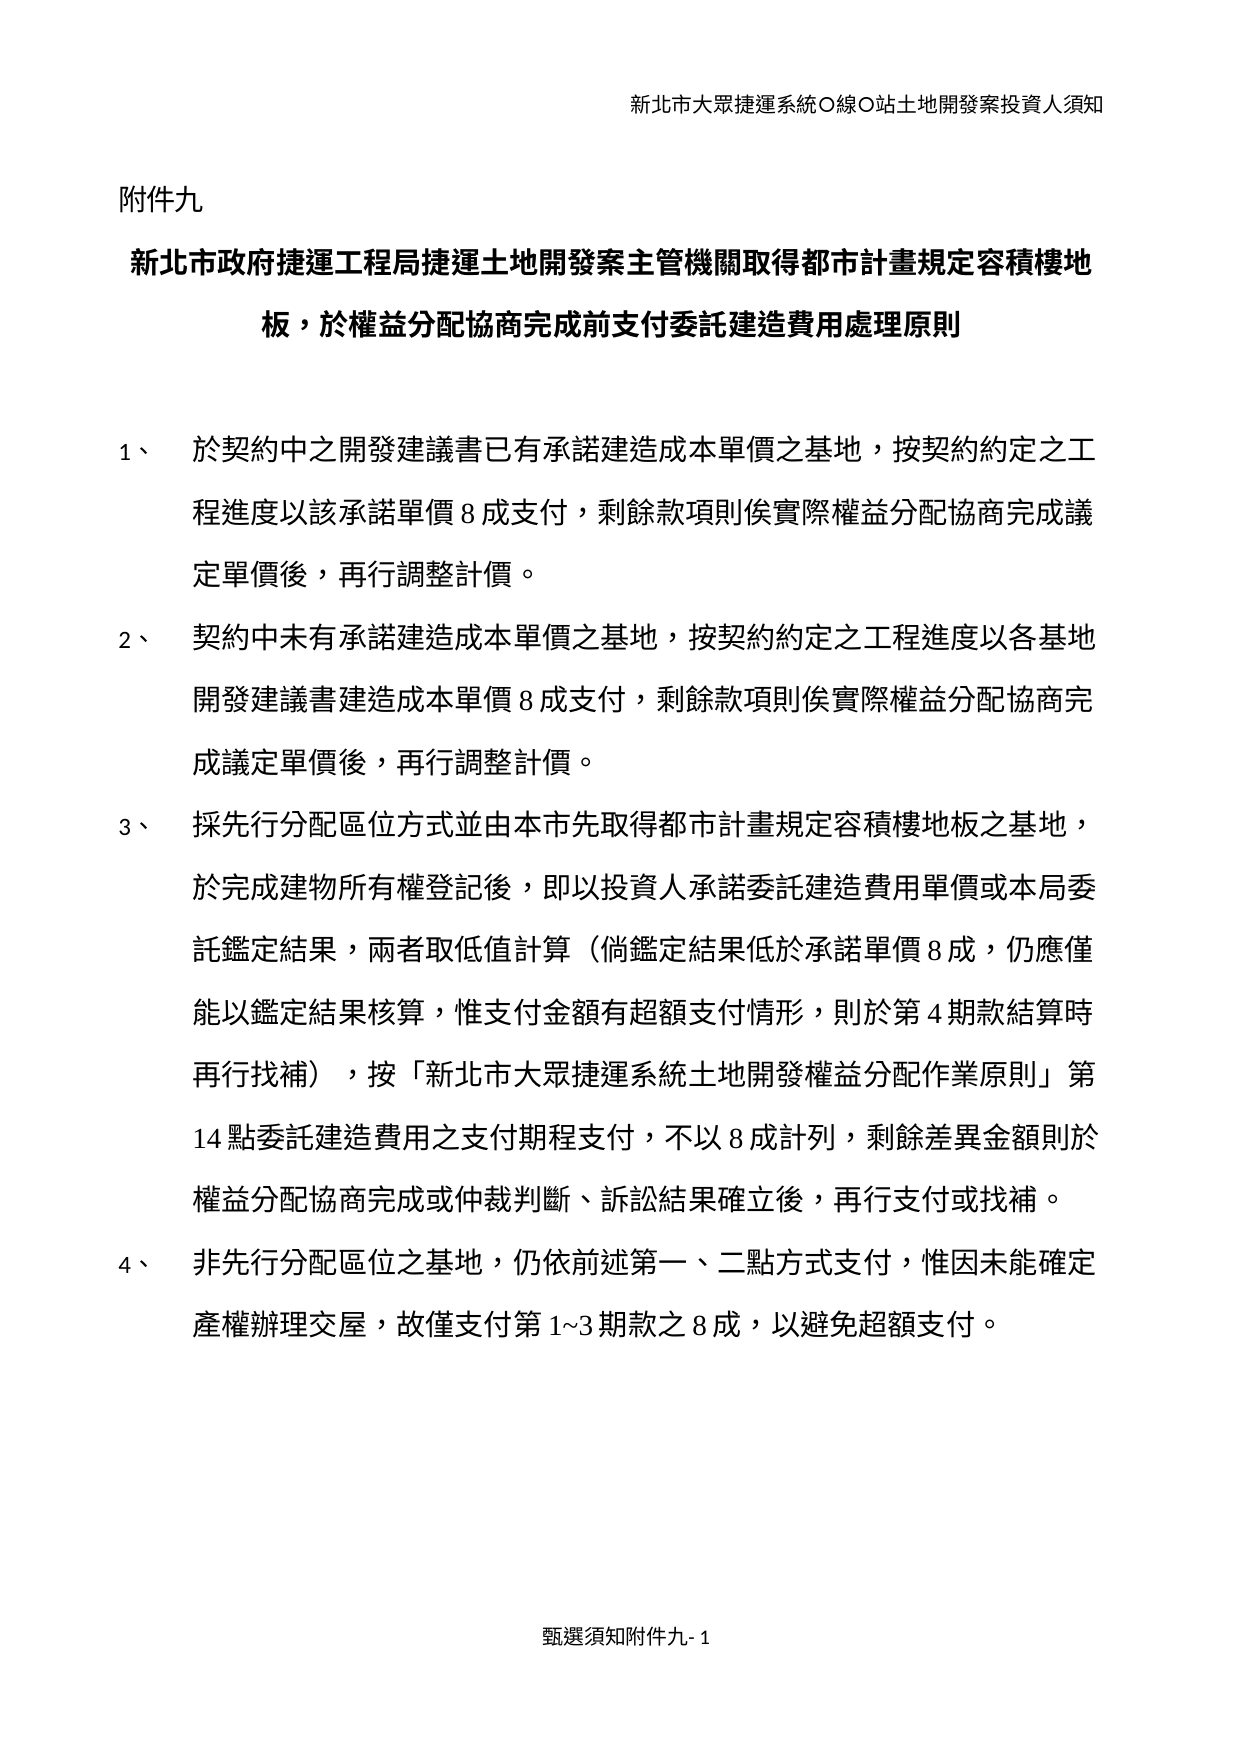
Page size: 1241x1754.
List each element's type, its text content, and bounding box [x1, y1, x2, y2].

list 於契約中之開發建議書已有承諾建造成本單價之基地，按契約約定之工程進度以該承諾單價8成支付，剩餘款項則俟實際權益分配協商完成議定單價後，再行調整計價。 [118, 406, 1104, 594]
list 採先行分配區位方式並由本市先取得都市計畫規定容積樓地板之基地，於完成建物所有權登記後，即以投資人承諾委託建造費用單價或本局委託鑑定結果，兩者取低值計算（倘鑑定結果低於承諾單價8成，仍應僅能以鑑定結果核算，惟支付金額有超額支付情形，則於第4期款結算時再行找補），按「新北市大眾捷運系統土地開發權益分配作業原則」第14點委託建造費用之支付期程支付，不以8成計列，剩餘差異金額則於權益分配協商完成或仲裁判斷、訴訟結果確立後，再行支付或找補。 [118, 781, 1104, 1219]
text 附件九 [118, 156, 1104, 219]
text 新北市政府捷運工程局捷運土地開發案主管機關取得都市計畫規定容積樓地板，於權益分配協商完成前支付委託建造費用處理原則 [118, 219, 1104, 344]
list 契約中未有承諾建造成本單價之基地，按契約約定之工程進度以各基地開發建議書建造成本單價8成支付，剩餘款項則俟實際權益分配協商完成議定單價後，再行調整計價。 [118, 594, 1104, 781]
list 非先行分配區位之基地，仍依前述第一、二點方式支付，惟因未能確定產權辦理交屋，故僅支付第1~3期款之8成，以避免超額支付。 [118, 1219, 1104, 1344]
